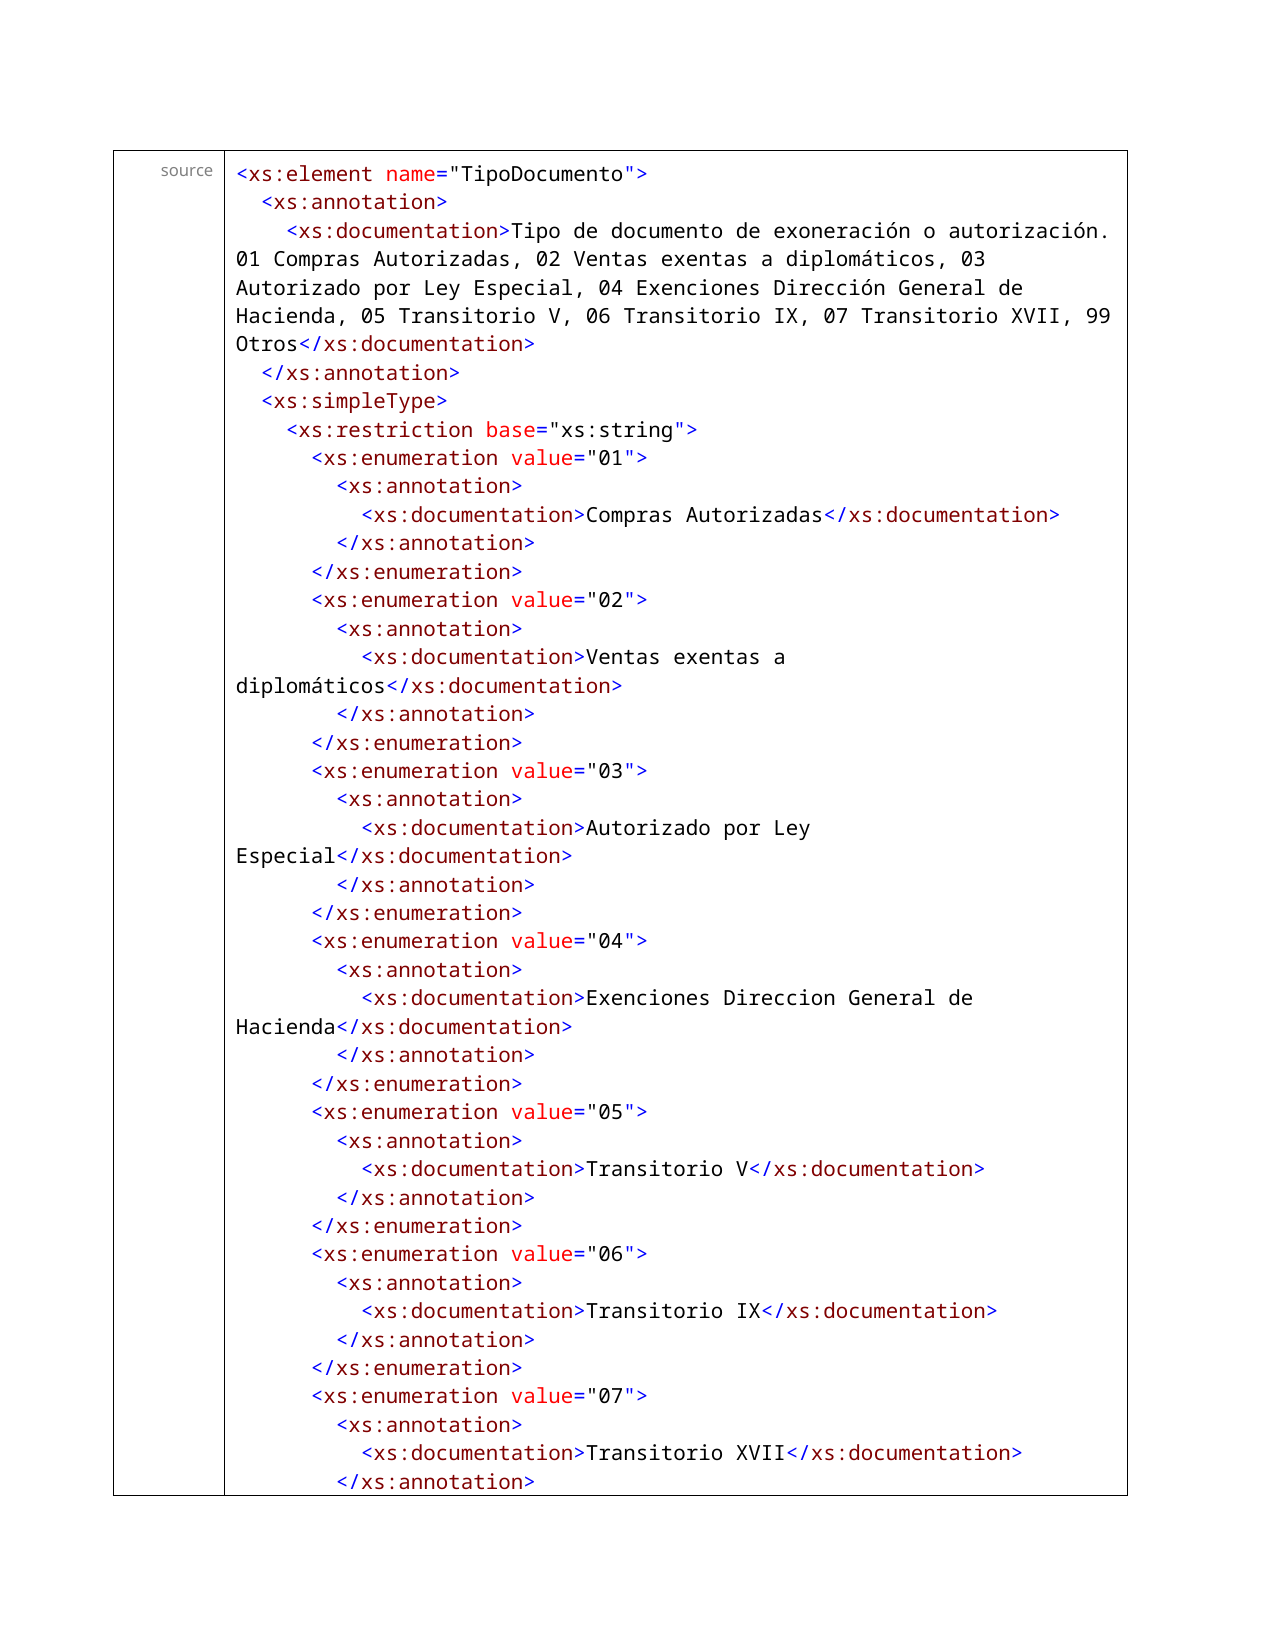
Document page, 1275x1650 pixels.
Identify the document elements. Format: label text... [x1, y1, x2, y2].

table_cell source [114, 151, 224, 1495]
table_cell <xs:element name="TipoDocumento"> <xs:annotation> <xs:documentation>Tipo de documento de exoneración o autorización. 01 Compras Autorizadas, 02 Ventas exentas a diplomáticos, 03 Autorizado por Ley Especial, 04 Exenciones Dirección General de Hacienda, 05 Transitorio V, 06 Transitorio IX, 07 Transitorio XVII, 99 Otros</xs:documentation> </xs:annotation> <xs:simpleType> <xs:restriction base="xs:string"> <xs:enumeration value="01"> <xs:annotation> <xs:documentation>Compras Autorizadas</xs:documentation> </xs:annotation> </xs:enumeration> <xs:enumeration value="02"> <xs:annotation> <xs:documentation>Ventas exentas a diplomáticos</xs:documentation> </xs:annotation> </xs:enumeration> <xs:enumeration value="03"> <xs:annotation> <xs:documentation>Autorizado por Ley Especial</xs:documentation> </xs:annotation> </xs:enumeration> <xs:enumeration value="04"> <xs:annotation> <xs:documentation>Exenciones Direccion General de Hacienda</xs:documentation> </xs:annotation> </xs:enumeration> <xs:enumeration value="05"> <xs:annotation> <xs:documentation>Transitorio V</xs:documentation> </xs:annotation> </xs:enumeration> <xs:enumeration value="06"> <xs:annotation> <xs:documentation>Transitorio IX</xs:documentation> </xs:annotation> </xs:enumeration> <xs:enumeration value="07"> <xs:annotation> <xs:documentation>Transitorio XVII</xs:documentation> </xs:annotation> [225, 151, 1127, 1495]
